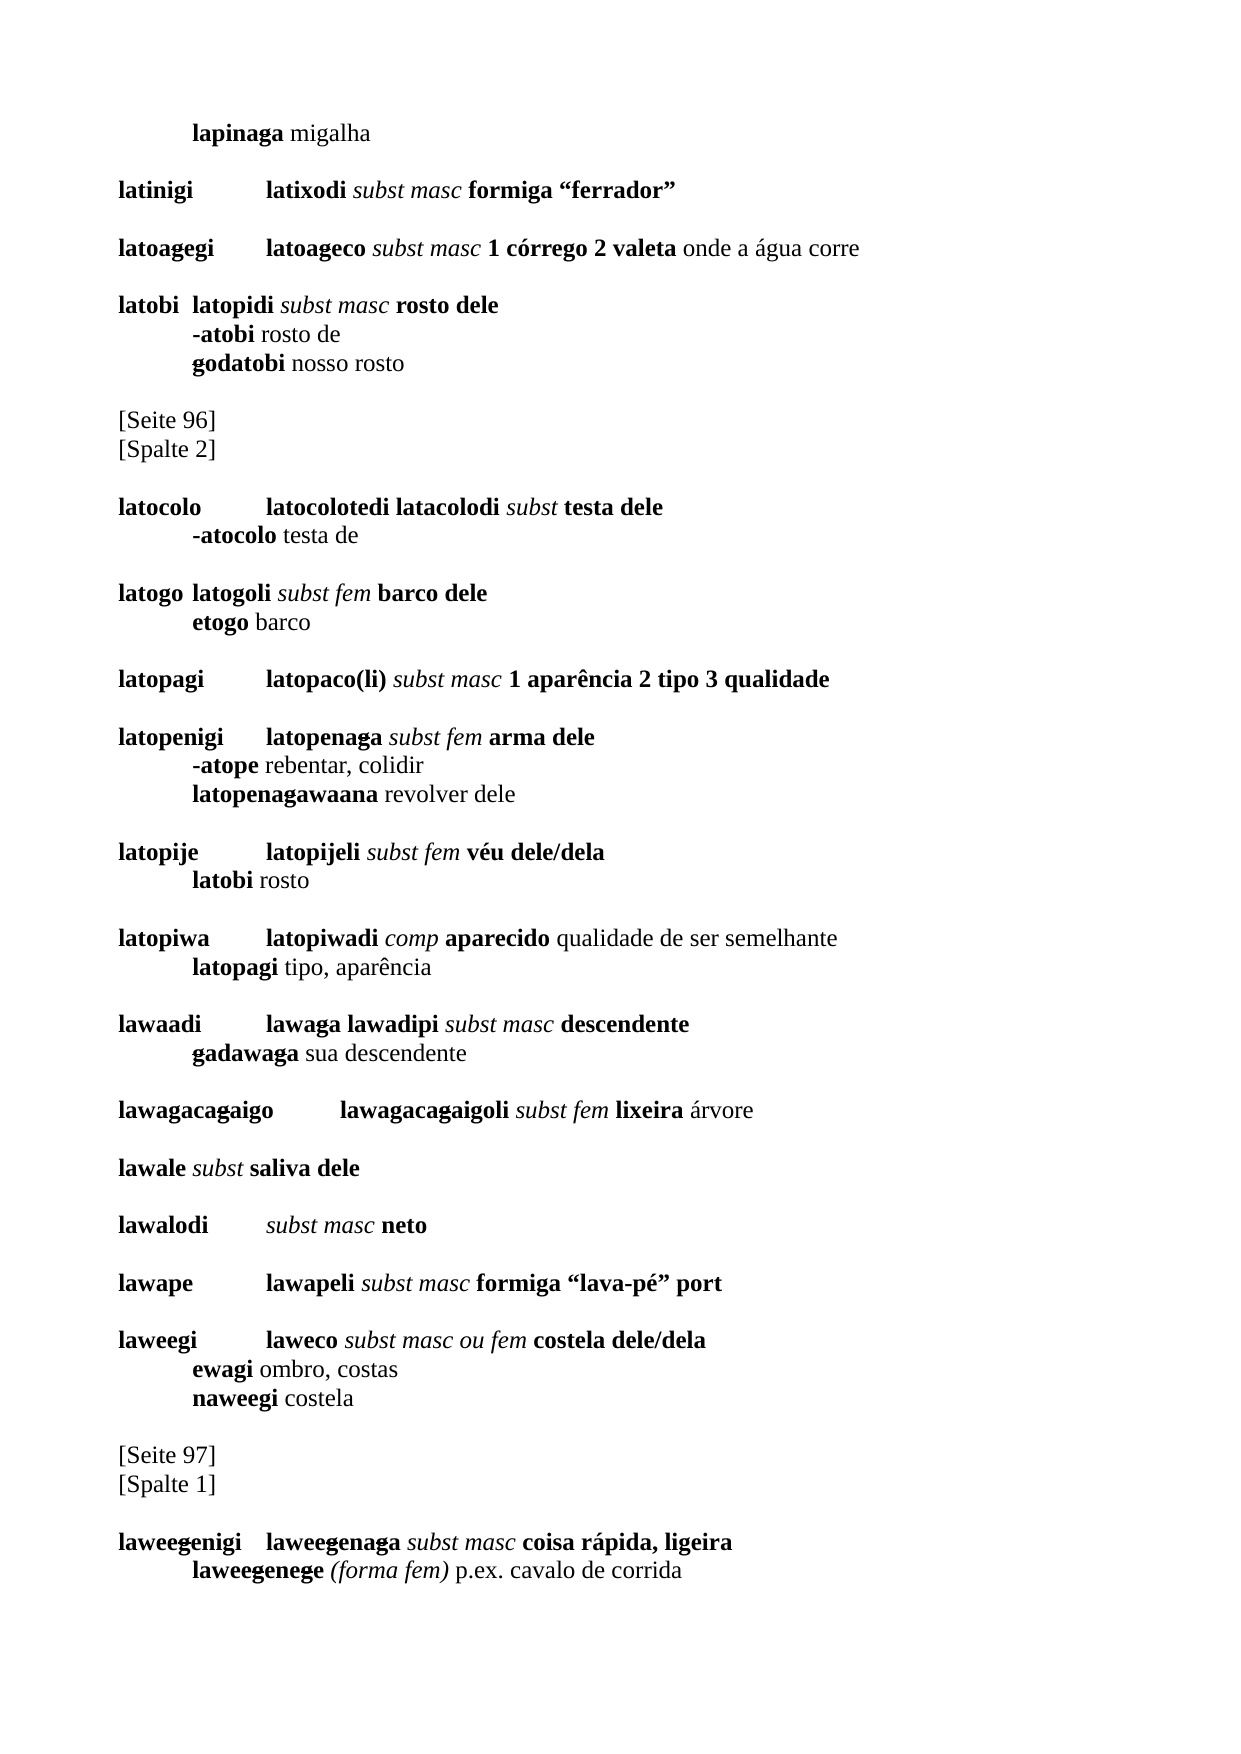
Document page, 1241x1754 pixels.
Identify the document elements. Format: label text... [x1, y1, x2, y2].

text gadawaga sua descendente [118, 1038, 1240, 1067]
text latopagi latopaco(li) subst masc 1 aparência 2 tipo 3 qualidade [118, 664, 1240, 693]
text [Spalte 1] [118, 1469, 1240, 1498]
text ewagi ombro, costas [118, 1354, 1240, 1383]
text latopiwa latopiwadi comp aparecido qualidade de ser semelhante [118, 923, 1240, 952]
text latopenigi latopenaga subst fem arma dele [118, 722, 1240, 751]
text lawaadi lawaga lawadipi subst masc descendente [118, 1009, 1240, 1038]
text laweegenigi laweegenaga subst masc coisa rápida, ligeira [118, 1527, 1240, 1556]
text latoagegi latoageco subst masc 1 córrego 2 valeta onde a água corre [118, 233, 1240, 262]
text latogo latogoli subst fem barco dele [118, 578, 1240, 607]
text laweegi laweco subst masc ou fem costela dele/dela [118, 1326, 1240, 1354]
text [Spalte 2] [118, 434, 1240, 463]
text godatobi nosso rosto [118, 348, 1240, 377]
text latinigi latixodi subst masc formiga “ferrador” [118, 176, 1240, 204]
text lawape lawapeli subst masc formiga “lava-pé” port [118, 1268, 1240, 1297]
text [Seite 97] [118, 1441, 1240, 1469]
text -atobi rosto de [118, 319, 1240, 348]
text lawale subst saliva dele [118, 1153, 1240, 1182]
text latopije latopijeli subst fem véu dele/dela [118, 837, 1240, 866]
text latopenagawaana revolver dele [118, 779, 1240, 808]
text latocolo latocolotedi latacolodi subst testa dele [118, 492, 1240, 521]
text -atope rebentar, colidir [118, 751, 1240, 779]
text laweegenege (forma fem) p.ex. cavalo de corrida [118, 1556, 1240, 1584]
text lawalodi subst masc neto [118, 1211, 1240, 1239]
text -atocolo testa de [118, 521, 1240, 549]
text naweegi costela [118, 1383, 1240, 1412]
text latobi latopidi subst masc rosto dele [118, 291, 1240, 319]
text lapinaga migalha [118, 118, 1240, 147]
text lawagacagaigo lawagacagaigoli subst fem lixeira árvore [118, 1096, 1240, 1124]
text [Seite 96] [118, 406, 1240, 434]
text etogo barco [118, 607, 1240, 636]
text latobi rosto [118, 866, 1240, 894]
text latopagi tipo, aparência [118, 952, 1240, 981]
